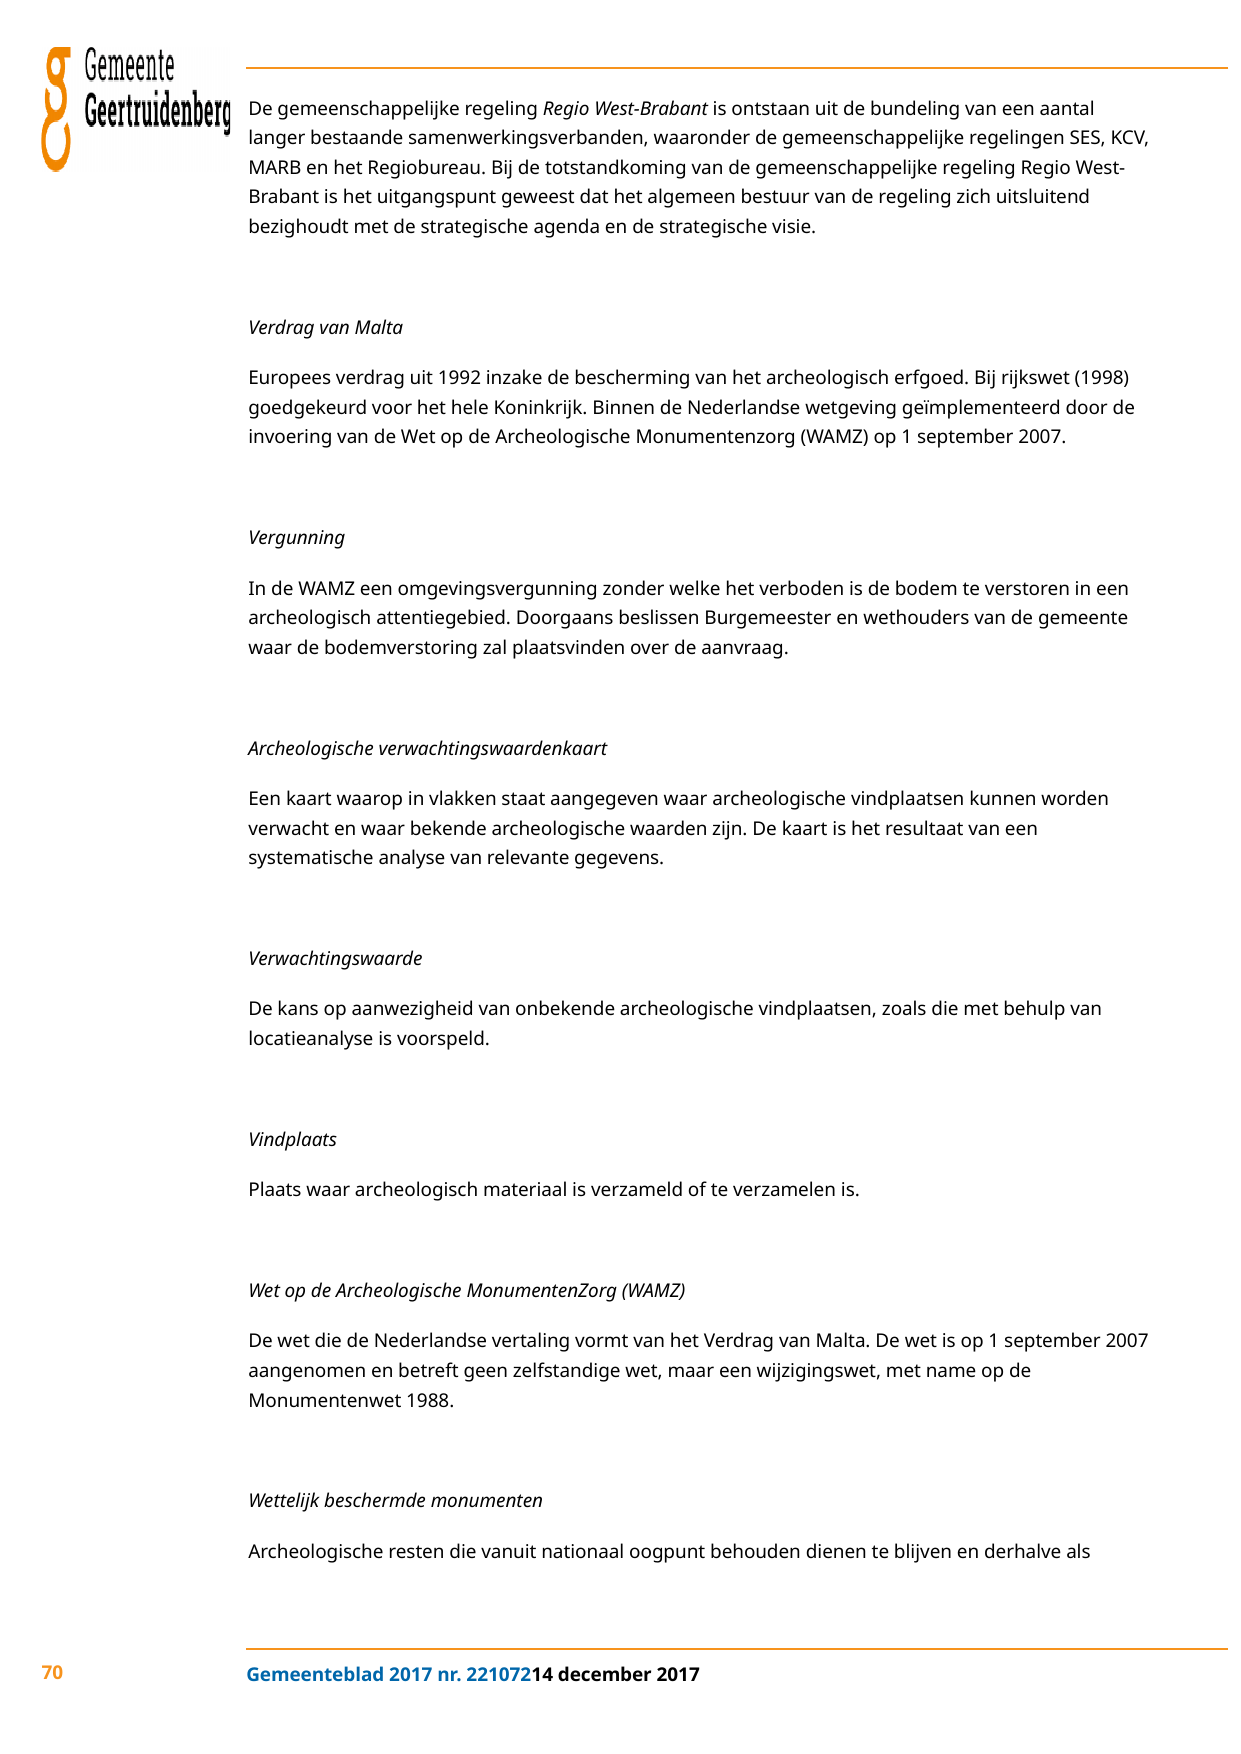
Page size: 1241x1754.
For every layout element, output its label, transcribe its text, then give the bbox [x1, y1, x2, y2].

text Vergunning [248, 524, 1152, 550]
text Verwachtingswaarde [248, 945, 1152, 971]
text Europees verdrag uit 1992 inzake de bescherming van het archeologisch erfgoed. Bij rijkswet (1998) goedgekeurd voor het hele Koninkrijk. Binnen de Nederlandse wetgeving geïmplementeerd door de invoering van de Wet op de Archeologische Monumentenzorg (WAMZ) op 1 september 2007. [248, 364, 1152, 449]
text Verdrag van Malta [248, 314, 1152, 340]
text De kans op aanwezigheid van onbekende archeologische vindplaatsen, zoals die met behulp van locatieanalyse is voorspeld. [248, 996, 1152, 1051]
text Plaats waar archeologisch materiaal is verzameld of te verzamelen is. [248, 1176, 1152, 1202]
text Archeologische resten die vanuit nationaal oogpunt behouden dienen te blijven en derhalve als [248, 1538, 1152, 1564]
text Vindplaats [248, 1126, 1152, 1152]
text In de WAMZ een omgevingsvergunning zonder welke het verboden is de bodem te verstoren in een archeologisch attentiegebied. Doorgaans beslissen Burgemeester en wethouders van de gemeente waar de bodemverstoring zal plaatsvinden over de aanvraag. [248, 575, 1152, 660]
text Wet op de Archeologische MonumentenZorg (WAMZ) [248, 1277, 1152, 1303]
picture [41, 47, 231, 172]
text De wet die de Nederlandse vertaling vormt van het Verdrag van Malta. De wet is op 1 september 2007 aangenomen en betreft geen zelfstandige wet, maar een wijzigingswet, met name op de Monumentenwet 1988. [248, 1328, 1152, 1413]
text Archeologische verwachtingswaardenkaart [248, 735, 1152, 761]
text De gemeenschappelijke regeling Regio West-Brabant is ontstaan uit de bundeling van een aantal langer bestaande samenwerkingsverbanden, waaronder de gemeenschappelijke regelingen SES, KCV, MARB en het Regiobureau. Bij de totstandkoming van de gemeenschappelijke regeling Regio West-Brabant is het uitgangspunt geweest dat het algemeen bestuur van de regeling zich uitsluitend bezighoudt met de strategische agenda en de strategische visie. [248, 95, 1152, 239]
text Wettelijk beschermde monumenten [248, 1488, 1152, 1513]
text Een kaart waarop in vlakken staat aangegeven waar archeologische vindplaatsen kunnen worden verwacht en waar bekende archeologische waarden zijn. De kaart is het resultaat van een systematische analyse van relevante gegevens. [248, 785, 1152, 870]
